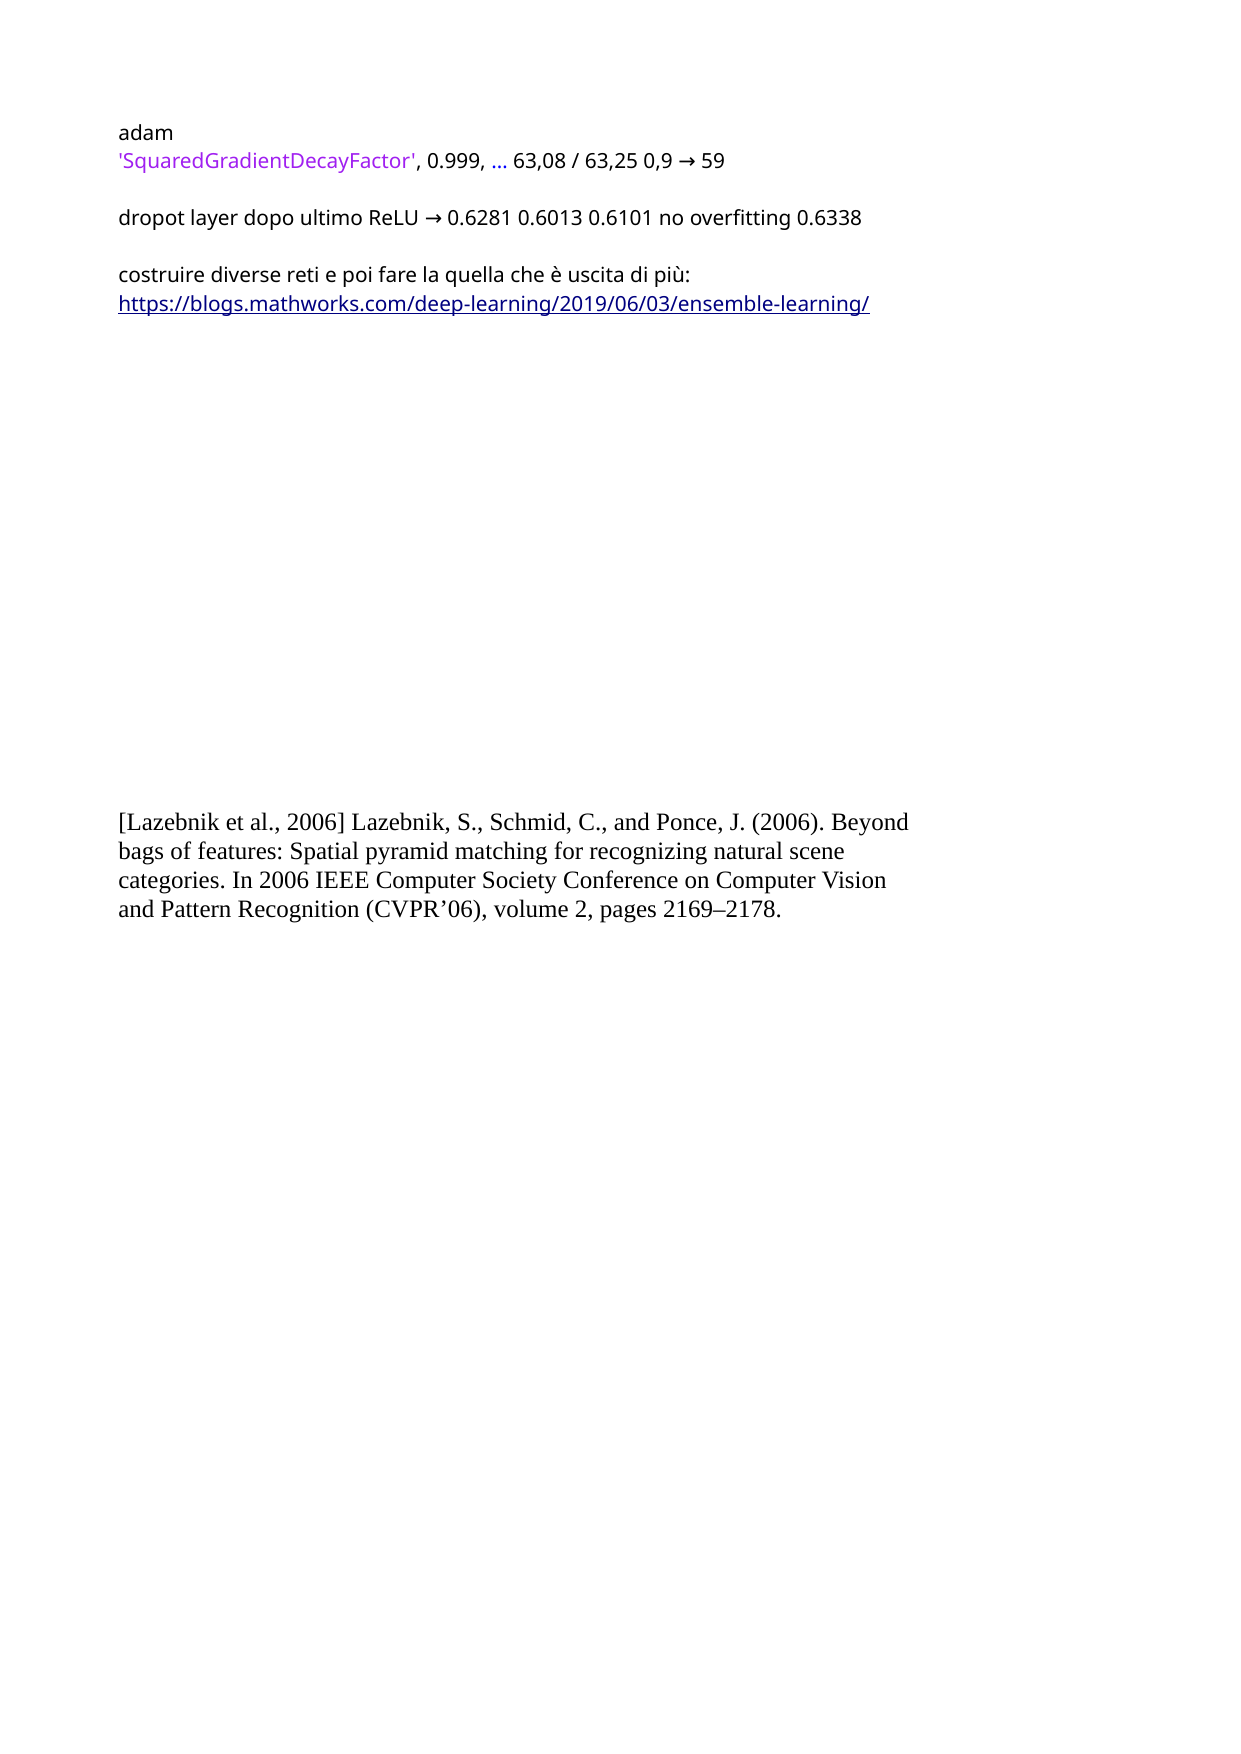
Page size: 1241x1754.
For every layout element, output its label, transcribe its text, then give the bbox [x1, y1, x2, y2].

text dropot layer dopo ultimo ReLU → 0.6281 0.6013 0.6101 no overfitting 0.6338 [118, 203, 1122, 232]
text and Pattern Recognition (CVPR’06), volume 2, pages 2169–2178. [118, 894, 1122, 922]
text https://blogs.mathworks.com/deep-learning/2019/06/03/ensemble-learning/ [118, 289, 1122, 317]
text adam [118, 118, 1122, 147]
text categories. In 2006 IEEE Computer Society Conference on Computer Vision [118, 865, 1122, 894]
text [Lazebnik et al., 2006] Lazebnik, S., Schmid, C., and Ponce, J. (2006). Beyond [118, 807, 1122, 836]
text bags of features: Spatial pyramid matching for recognizing natural scene [118, 836, 1122, 865]
text costruire diverse reti e poi fare la quella che è uscita di più: [118, 260, 1122, 289]
text 'SquaredGradientDecayFactor', 0.999, … 63,08 / 63,25 0,9 → 59 [118, 147, 1122, 175]
